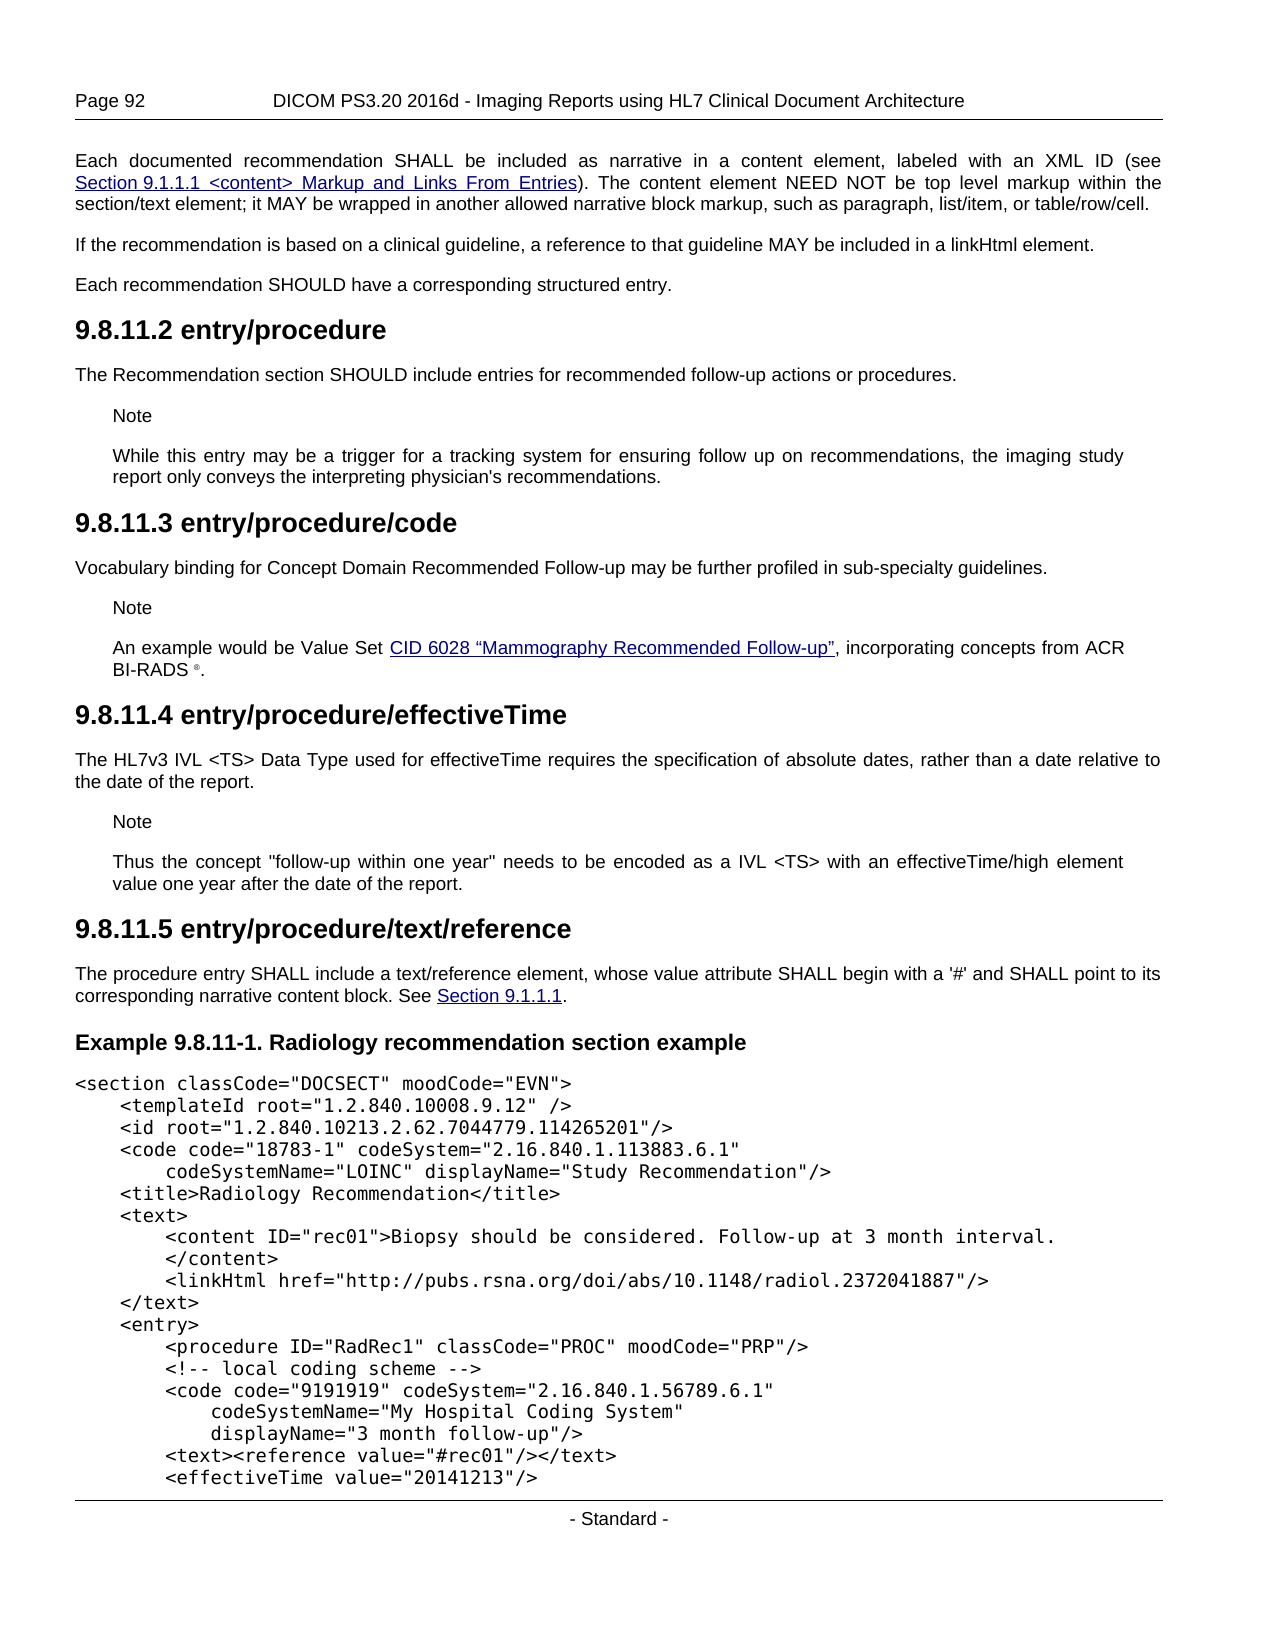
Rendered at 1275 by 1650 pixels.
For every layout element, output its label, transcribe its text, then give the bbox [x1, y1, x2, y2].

text The Recommendation section SHOULD include entries for recommended follow-up actions or procedures. [75, 364, 1162, 386]
text 9.8.11.2 entry/procedure [75, 314, 1162, 345]
text Each recommendation SHOULD have a corresponding structured entry. [75, 274, 1162, 295]
text An example would be Value Set CID 6028 “Mammography Recommended Follow-up”, incorporating concepts from ACR BI-RADS ®. [112, 637, 1125, 680]
text 9.8.11.4 entry/procedure/effectiveTime [75, 699, 1162, 730]
text Example 9.8.11-1. Radiology recommendation section example [75, 1029, 1162, 1054]
text 9.8.11.3 entry/procedure/code [75, 507, 1162, 538]
text If the recommendation is based on a clinical guideline, a reference to that guideline MAY be included in a linkHtml element. [75, 233, 1162, 255]
text Thus the concept "follow-up within one year" needs to be encoded as a IVL <TS> with an effectiveTime/high element value one year after the date of the report. [112, 851, 1125, 894]
text Note [112, 811, 1125, 832]
text While this entry may be a trigger for a tracking system for ensuring follow up on recommendations, the imaging study report only conveys the interpreting physician's recommendations. [112, 445, 1125, 488]
text Vocabulary binding for Concept Domain Recommended Follow-up may be further profiled in sub-specialty guidelines. [75, 557, 1162, 578]
text The procedure entry SHALL include a text/reference element, whose value attribute SHALL begin with a '#' and SHALL point to its corresponding narrative content block. See Section 9.1.1.1. [75, 963, 1162, 1006]
text 9.8.11.5 entry/procedure/text/reference [75, 913, 1162, 944]
text Note [112, 404, 1125, 426]
text The HL7v3 IVL <TS> Data Type used for effectiveTime requires the specification of absolute dates, rather than a date relative to the date of the report. [75, 749, 1162, 792]
text Each documented recommendation SHALL be included as narrative in a content element, labeled with an XML ID (see Section 9.1.1.1 <content> Markup and Links From Entries). The content element NEED NOT be top level markup within the section/text element; it MAY be wrapped in another allowed narrative block markup, such as paragraph, list/item, or table/row/cell. [75, 150, 1162, 215]
text <section classCode="DOCSECT" moodCode="EVN"> <templateId root="1.2.840.10008.9.12" /> <id root="1.2.840.10213.2.62.7044779.114265201"/> <code code="18783-1" codeSystem="2.16.840.1.113883.6.1" codeSystemName="LOINC" displayName="Study Recommendation"/> <title>Radiology Recommendation</title> <text> <content ID="rec01">Biopsy should be considered. Follow-up at 3 month interval. </content> <linkHtml href="http://pubs.rsna.org/doi/abs/10.1148/radiol.2372041887"/> </text> <entry> <procedure ID="RadRec1" classCode="PROC" moodCode="PRP"/> <!-- local coding scheme --> <code code="9191919" codeSystem="2.16.840.1.56789.6.1" codeSystemName="My Hospital Coding System" displayName="3 month follow-up"/> <text><reference value="#rec01"/></text> <effectiveTime value="20141213"/> [75, 1073, 1162, 1489]
text Note [112, 597, 1125, 618]
